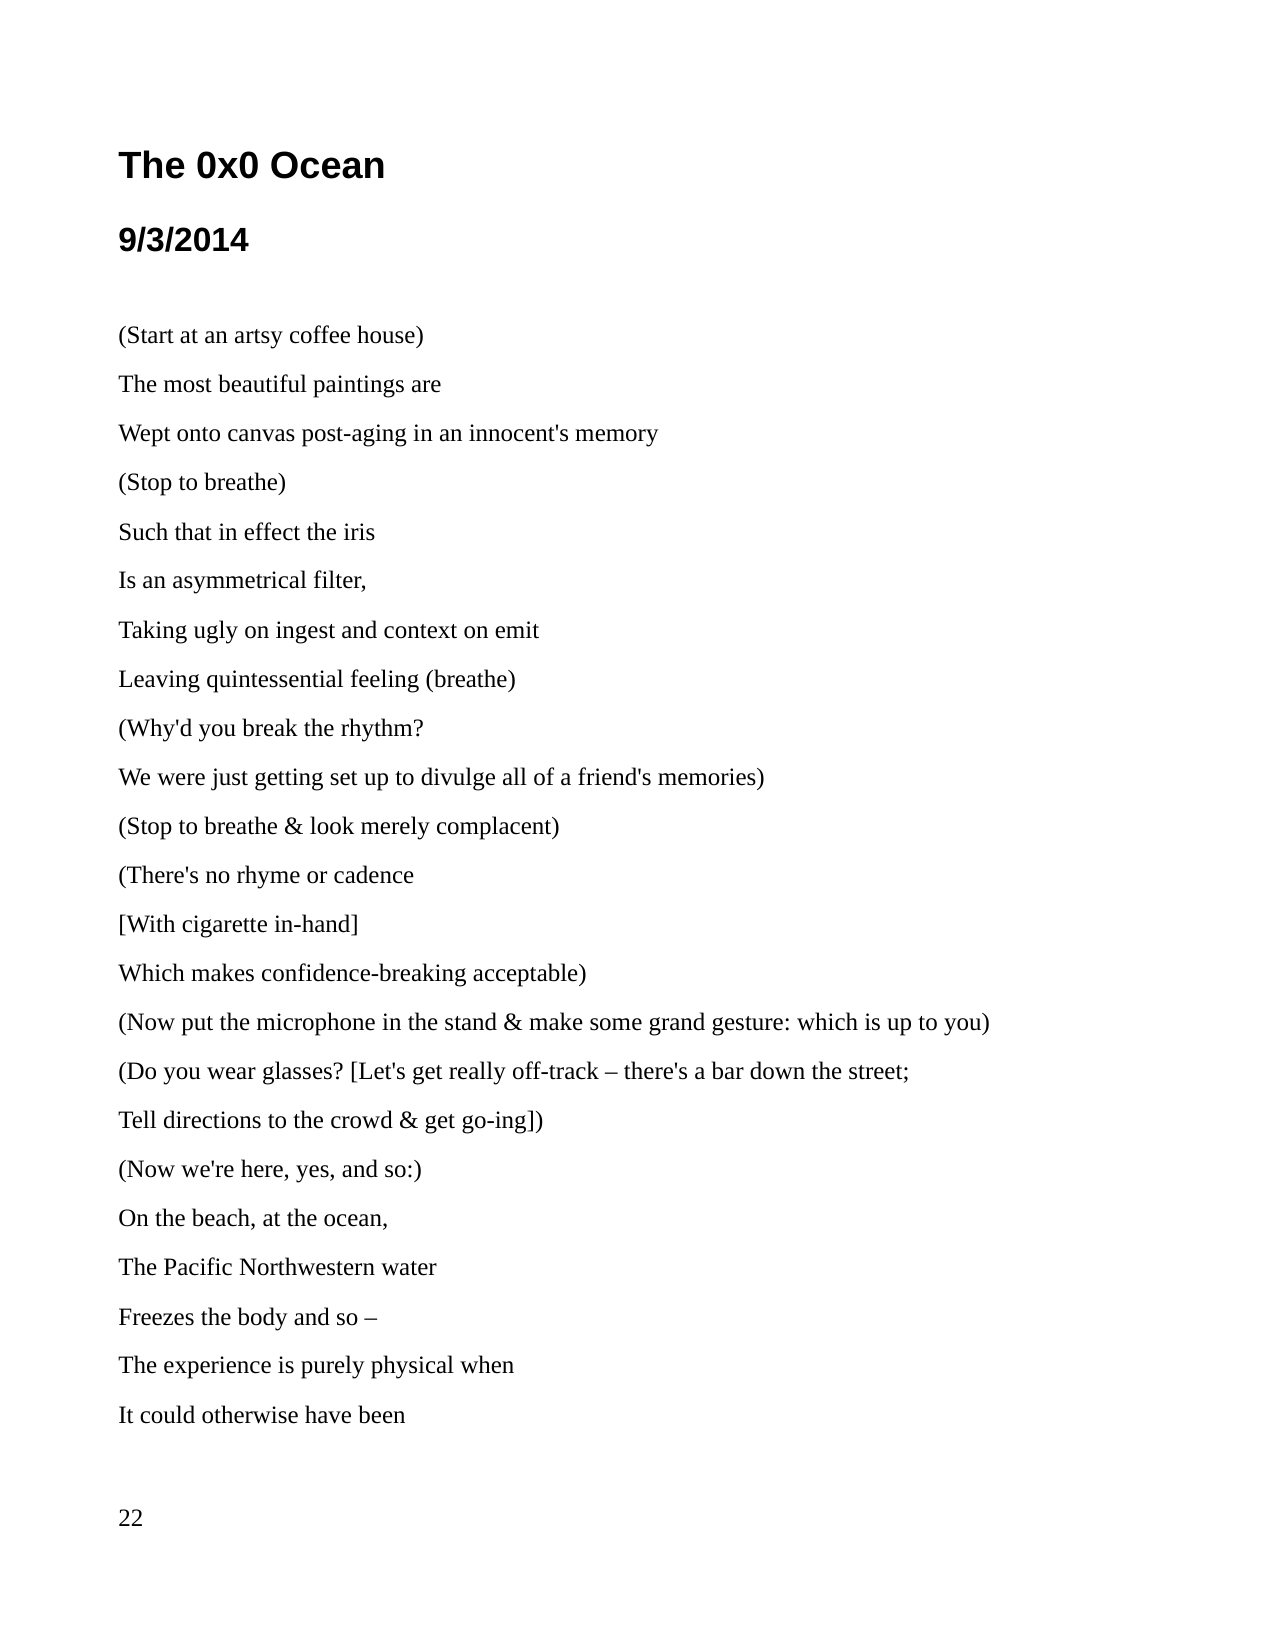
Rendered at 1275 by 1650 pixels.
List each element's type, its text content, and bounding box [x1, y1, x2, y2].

text The Pacific Northwestern water [118, 1252, 1157, 1281]
text Tell directions to the crowd & get go-ing]) [118, 1105, 1157, 1134]
text (Now put the microphone in the stand & make some grand gesture: which is up to you) [118, 1007, 1157, 1036]
subtitle 9/3/2014 [118, 220, 1157, 259]
text It could otherwise have been [118, 1400, 1157, 1428]
text The most beautiful paintings are [118, 369, 1157, 398]
text (Why'd you break the rhythm? [118, 713, 1157, 742]
text Such that in effect the iris [118, 517, 1157, 545]
text Freezes the body and so – [118, 1302, 1157, 1330]
text Is an asymmetrical filter, [118, 566, 1157, 594]
text Wept onto canvas post-aging in an innocent's memory [118, 418, 1157, 447]
subtitle The 0x0 Ocean [118, 143, 1157, 187]
text Which makes confidence-breaking acceptable) [118, 958, 1157, 987]
text (Do you wear glasses? [Let's get really off-track – there's a bar down the street; [118, 1056, 1157, 1085]
text [With cigarette in-hand] [118, 909, 1157, 938]
text Taking ugly on ingest and context on emit [118, 615, 1157, 643]
text (Stop to breathe & look merely complacent) [118, 811, 1157, 840]
text (Stop to breathe) [118, 467, 1157, 496]
text (Start at an artsy coffee house) [118, 320, 1157, 349]
text On the beach, at the ocean, [118, 1203, 1157, 1232]
text Leaving quintessential feeling (breathe) [118, 664, 1157, 692]
text We were just getting set up to divulge all of a friend's memories) [118, 762, 1157, 791]
text The experience is purely physical when [118, 1351, 1157, 1379]
text (There's no rhyme or cadence [118, 860, 1157, 889]
text (Now we're here, yes, and so:) [118, 1154, 1157, 1183]
